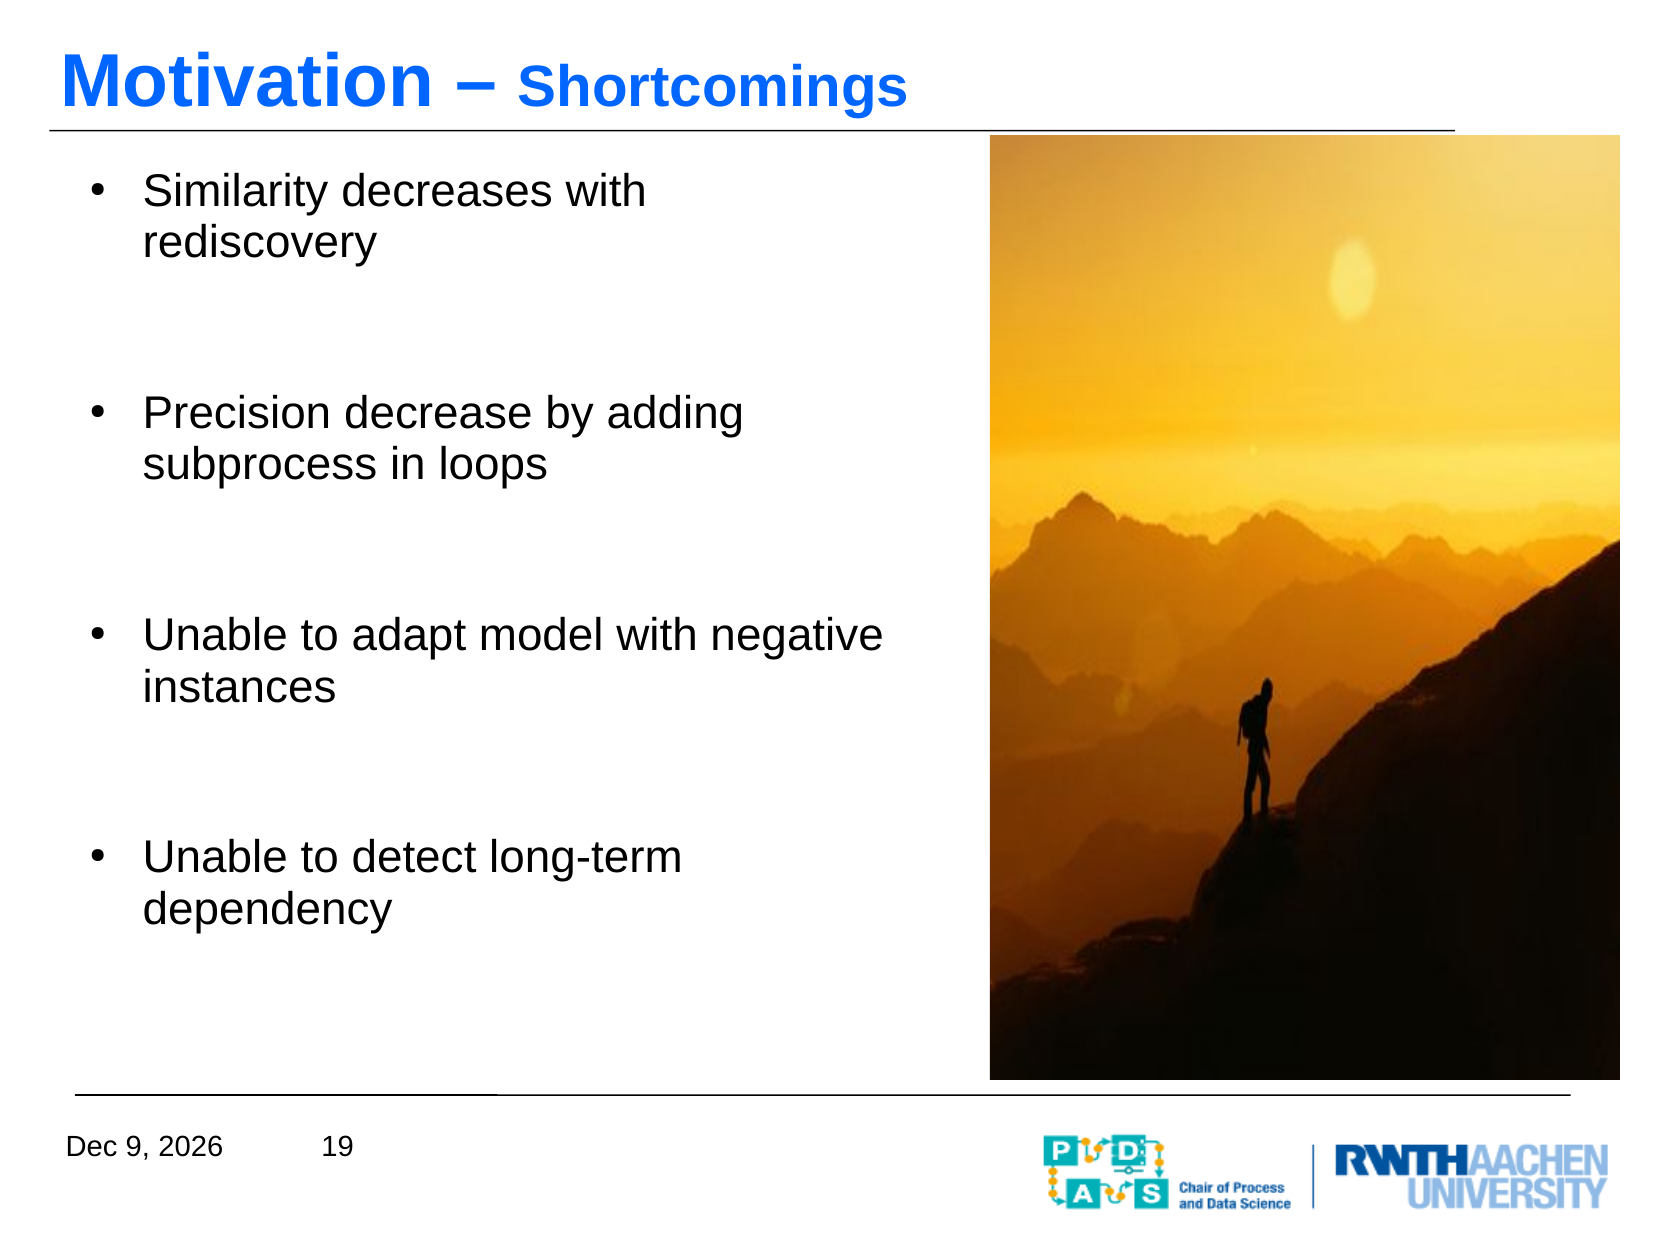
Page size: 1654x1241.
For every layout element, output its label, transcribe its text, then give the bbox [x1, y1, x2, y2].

picture [1005, 1090, 1647, 1241]
picture [989, 135, 1621, 1081]
list Similarity decreases with rediscovery Precision decrease by adding subprocess in loops Unable to adapt model with negative instances Unable to detect long-term dependency [71, 165, 886, 1021]
title Motivation – Shortcomings [60, 30, 1549, 131]
